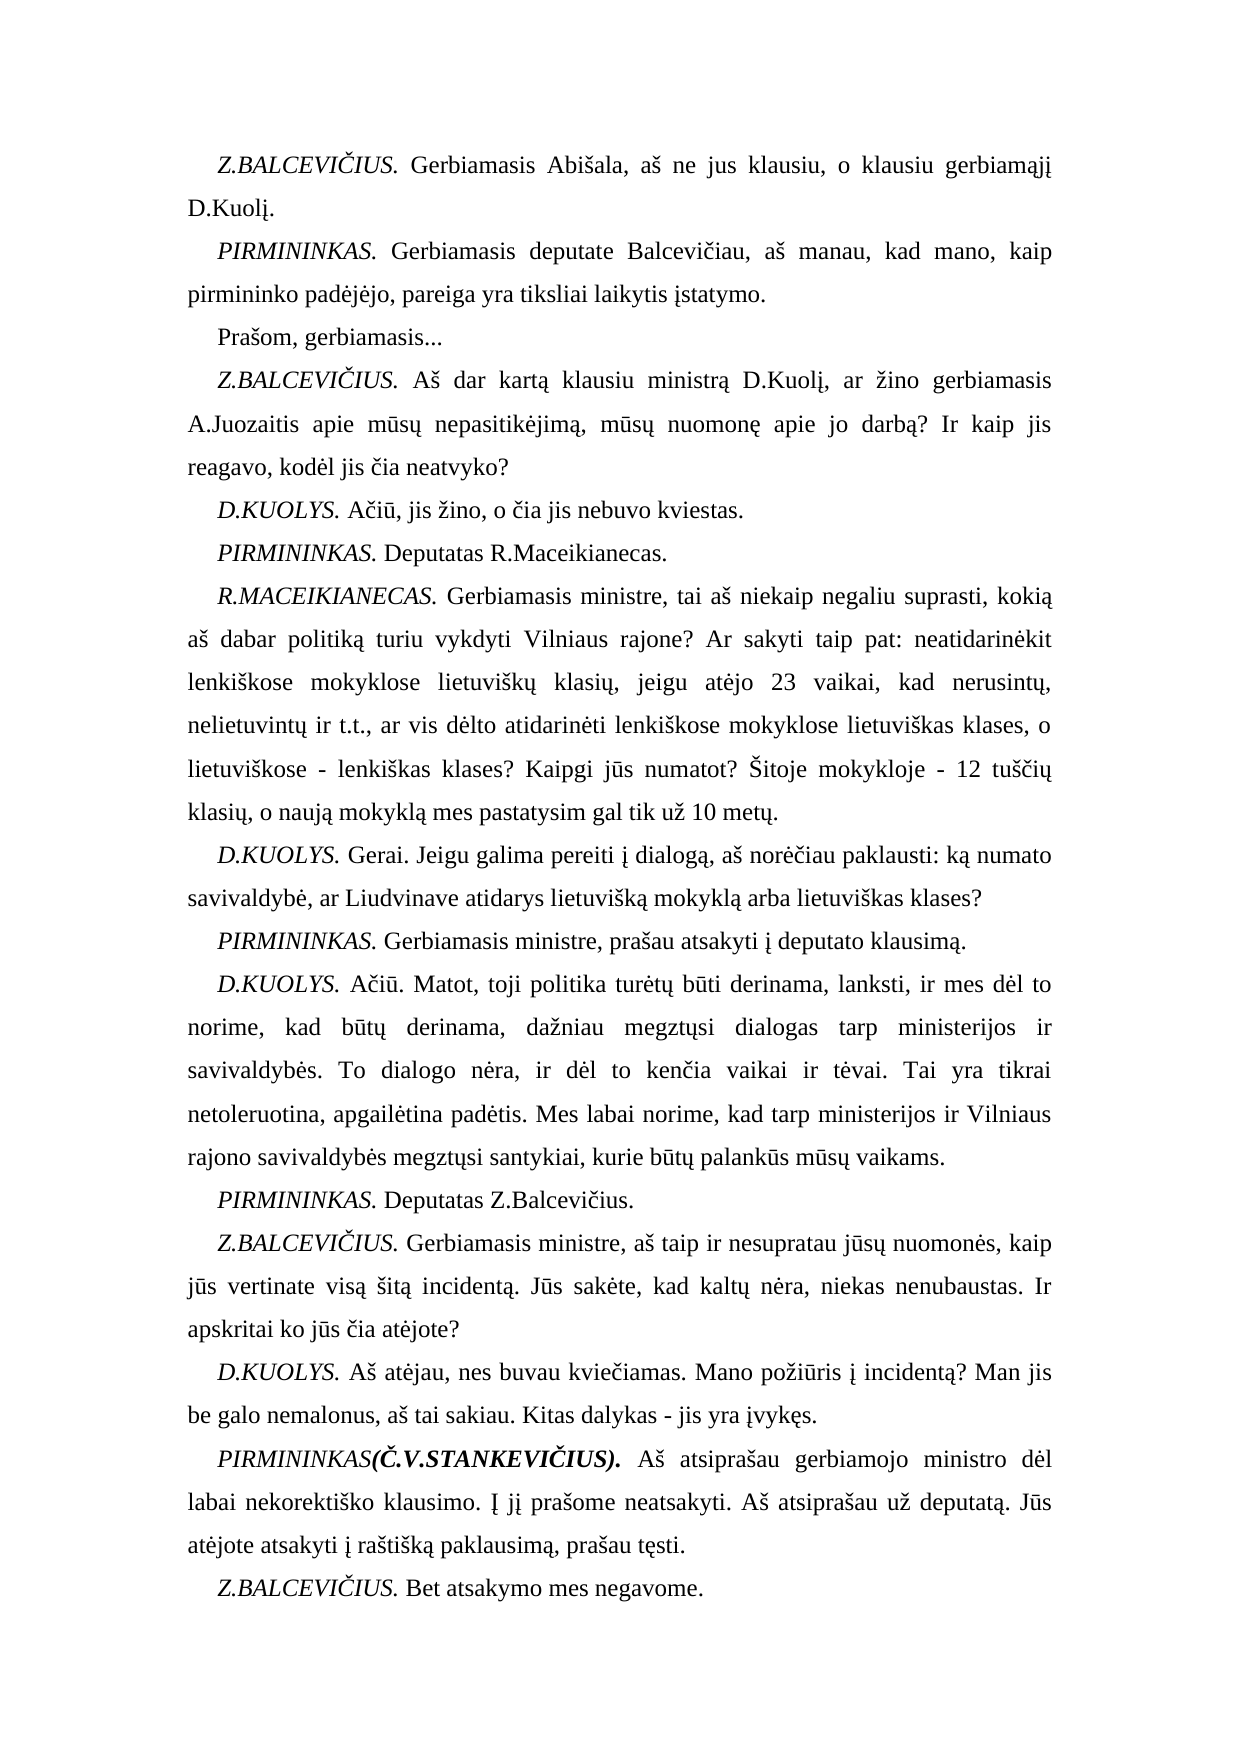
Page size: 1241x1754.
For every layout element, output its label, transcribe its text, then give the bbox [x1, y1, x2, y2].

text PIRMININKAS(Č.V.STANKEVIČIUS). Aš atsiprašau gerbiamojo ministro dėl labai nekorektiško klausimo. Į jį prašome neatsakyti. Aš atsiprašau už deputatą. Jūs atėjote atsakyti į raštišką paklausimą, prašau tęsti. [187, 1444, 1053, 1559]
text Z.BALCEVIČIUS. Gerbiamasis ministre, aš taip ir nesupratau jūsų nuomonės, kaip jūs vertinate visą šitą incidentą. Jūs sakėte, kad kaltų nėra, niekas nenubaustas. Ir apskritai ko jūs čia atėjote? [187, 1228, 1053, 1343]
text PIRMININKAS. Deputatas Z.Balcevičius. [187, 1185, 1053, 1214]
text Z.BALCEVIČIUS. Aš dar kartą klausiu ministrą D.Kuolį, ar žino gerbiamasis A.Juozaitis apie mūsų nepasitikėjimą, mūsų nuomonę apie jo darbą? Ir kaip jis reagavo, kodėl jis čia neatvyko? [187, 366, 1053, 481]
text D.KUOLYS. Ačiū. Matot, toji politika turėtų būti derinama, lanksti, ir mes dėl to norime, kad būtų derinama, dažniau megztųsi dialogas tarp ministerijos ir savivaldybės. To dialogo nėra, ir dėl to kenčia vaikai ir tėvai. Tai yra tikrai netoleruotina, apgailėtina padėtis. Mes labai norime, kad tarp ministerijos ir Vilniaus rajono savivaldybės megztųsi santykiai, kurie būtų palankūs mūsų vaikams. [187, 969, 1053, 1171]
text D.KUOLYS. Aš atėjau, nes buvau kviečiamas. Mano požiūris į incidentą? Man jis be galo nemalonus, aš tai sakiau. Kitas dalykas - jis yra įvykęs. [187, 1357, 1053, 1429]
text Z.BALCEVIČIUS. Bet atsakymo mes negavome. [187, 1573, 1053, 1602]
text R.MACEIKIANECAS. Gerbiamasis ministre, tai aš niekaip negaliu suprasti, kokią aš dabar politiką turiu vykdyti Vilniaus rajone? Ar sakyti taip pat: neatidarinėkit lenkiškose mokyklose lietuviškų klasių, jeigu atėjo 23 vaikai, kad nerusintų, nelietuvintų ir t.t., ar vis dėlto atidarinėti lenkiškose mokyklose lietuviškas klases, o lietuviškose - lenkiškas klases? Kaipgi jūs numatot? Šitoje mokykloje - 12 tuščių klasių, o naują mokyklą mes pastatysim gal tik už 10 metų. [187, 581, 1053, 826]
text PIRMININKAS. Gerbiamasis deputate Balcevičiau, aš manau, kad mano, kaip pirmininko padėjėjo, pareiga yra tiksliai laikytis įstatymo. [187, 236, 1053, 308]
text D.KUOLYS. Ačiū, jis žino, o čia jis nebuvo kviestas. [187, 495, 1053, 524]
text PIRMININKAS. Gerbiamasis ministre, prašau atsakyti į deputato klausimą. [187, 926, 1053, 955]
text D.KUOLYS. Gerai. Jeigu galima pereiti į dialogą, aš norėčiau paklausti: ką numato savivaldybė, ar Liudvinave atidarys lietuvišką mokyklą arba lietuviškas klases? [187, 840, 1053, 912]
text Z.BALCEVIČIUS. Gerbiamasis Abišala, aš ne jus klausiu, o klausiu gerbiamąjį D.Kuolį. [187, 150, 1053, 222]
text PIRMININKAS. Deputatas R.Maceikianecas. [187, 538, 1053, 567]
text Prašom, gerbiamasis... [187, 322, 1053, 351]
